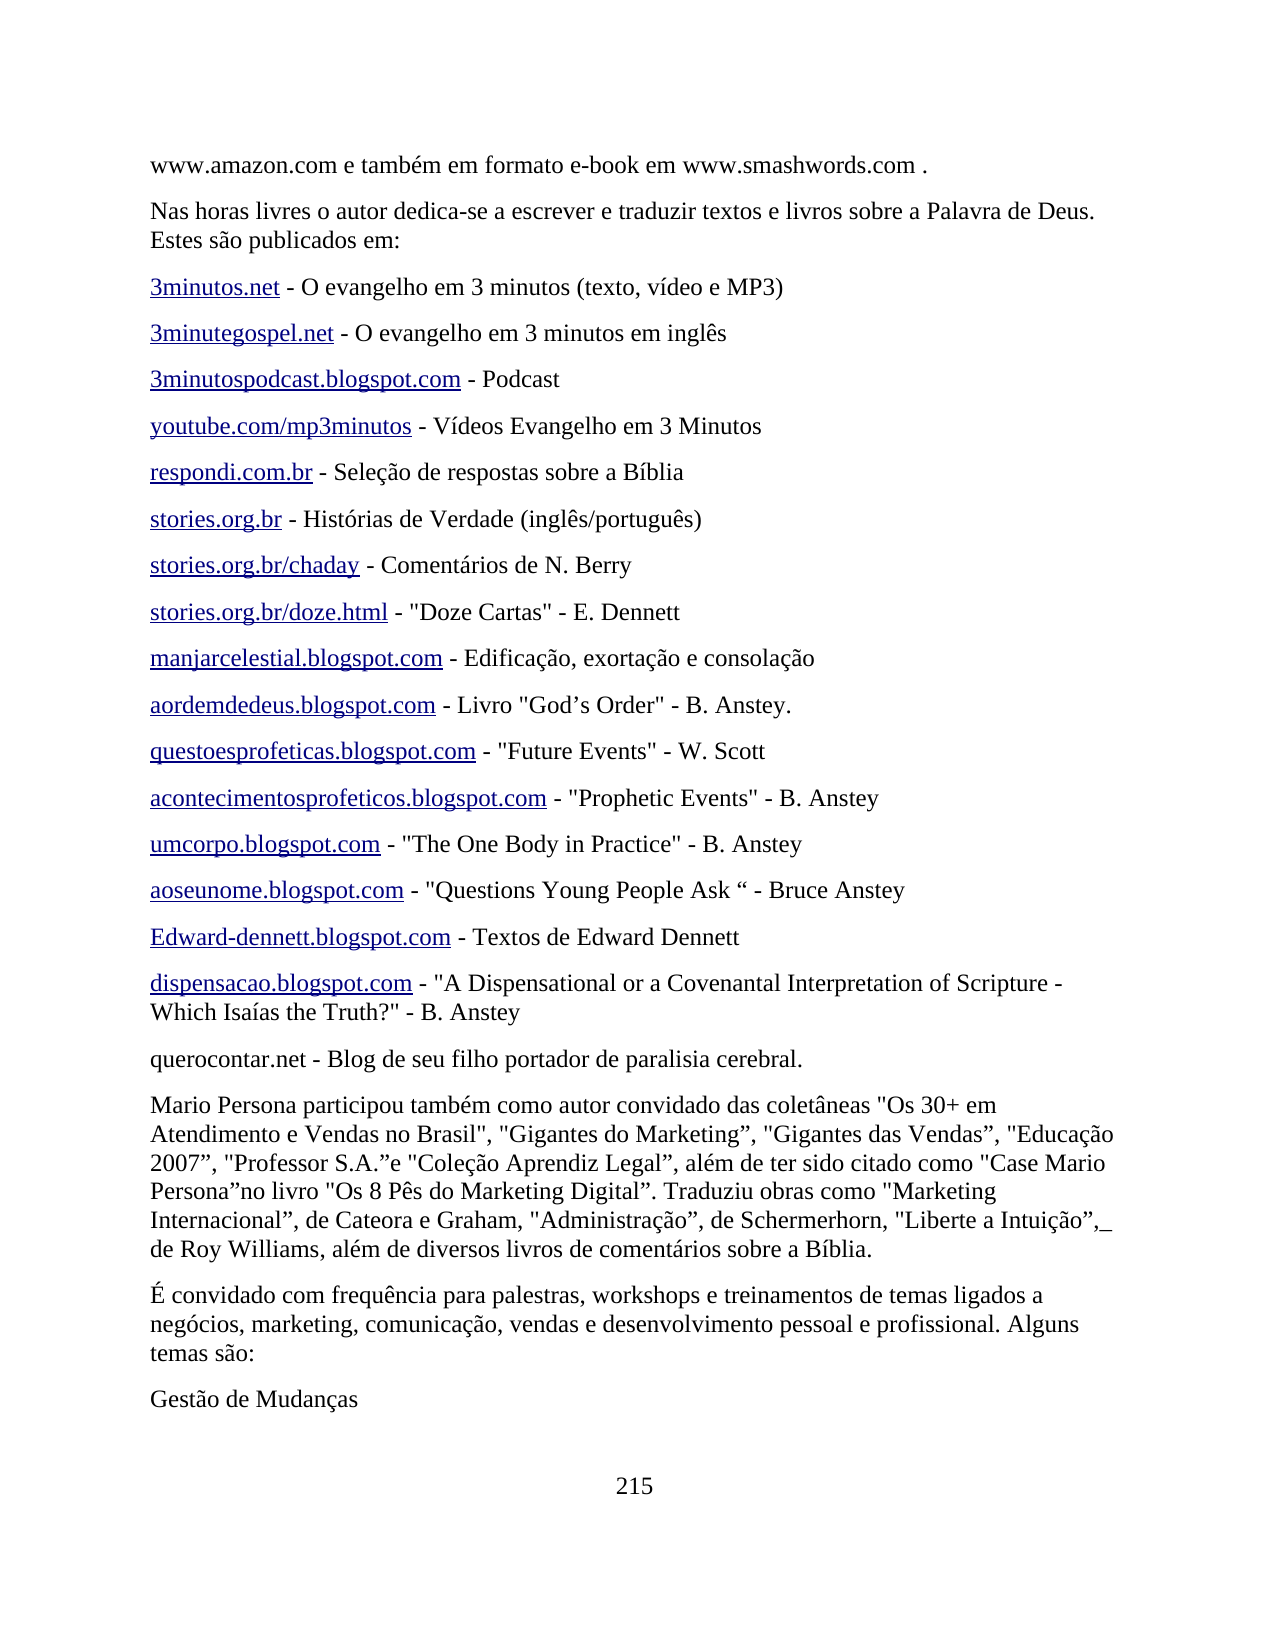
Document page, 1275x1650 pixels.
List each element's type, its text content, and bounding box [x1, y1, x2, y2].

text querocontar.net - Blog de seu filho portador de paralisia cerebral. [150, 1044, 1125, 1072]
text aoseunome.blogspot.com - "Questions Young People Ask “ - Bruce Anstey [150, 876, 1125, 904]
text 3minutegospel.net - O evangelho em 3 minutos em inglês [150, 318, 1125, 347]
text stories.org.br/chaday - Comentários de N. Berry [150, 550, 1125, 579]
text Nas horas livres o autor dedica-se a escrever e traduzir textos e livros sobre a Palavra de Deus. Estes são publicados em: [150, 196, 1125, 254]
text acontecimentosprofeticos.blogspot.com - "Prophetic Events" - B. Anstey [150, 783, 1125, 811]
text 3minutos.net - O evangelho em 3 minutos (texto, vídeo e MP3) [150, 272, 1125, 300]
text Mario Persona participou também como autor convidado das coletâneas "Os 30+ em Atendimento e Vendas no Brasil", "Gigantes do Marketing”, "Gigantes das Vendas”, "Educação 2007”, "Professor S.A.”e "Coleção Aprendiz Legal”, além de ter sido citado como "Case Mario Persona”no livro "Os 8 Pês do Marketing Digital”. Traduziu obras como "Marketing Internacional”, de Cateora e Graham, "Administração”, de Schermerhorn, "Liberte a Intuição”,_ de Roy Williams, além de diversos livros de comentários sobre a Bíblia. [150, 1090, 1125, 1263]
text umcorpo.blogspot.com - "The One Body in Practice" - B. Anstey [150, 829, 1125, 858]
text www.amazon.com e também em formato e-book em www.smashwords.com . [150, 150, 1125, 179]
text youtube.com/mp3minutos - Vídeos Evangelho em 3 Minutos [150, 411, 1125, 440]
text Edward-dennett.blogspot.com - Textos de Edward Dennett [150, 922, 1125, 951]
text Gestão de Mudanças [150, 1384, 1125, 1413]
text stories.org.br - Histórias de Verdade (inglês/português) [150, 504, 1125, 533]
text stories.org.br/doze.html - "Doze Cartas" - E. Dennett [150, 597, 1125, 626]
text questoesprofeticas.blogspot.com - "Future Events" - W. Scott [150, 736, 1125, 765]
text respondi.com.br - Seleção de respostas sobre a Bíblia [150, 457, 1125, 486]
text 3minutospodcast.blogspot.com - Podcast [150, 364, 1125, 393]
text dispensacao.blogspot.com - "A Dispensational or a Covenantal Interpretation of Scripture - Which Isaías the Truth?" - B. Anstey [150, 968, 1125, 1026]
text É convidado com frequência para palestras, workshops e treinamentos de temas ligados a negócios, marketing, comunicação, vendas e desenvolvimento pessoal e profissional. Alguns temas são: [150, 1280, 1125, 1367]
text manjarcelestial.blogspot.com - Edificação, exortação e consolação [150, 643, 1125, 672]
text aordemdedeus.blogspot.com - Livro "God’s Order" - B. Anstey. [150, 690, 1125, 718]
